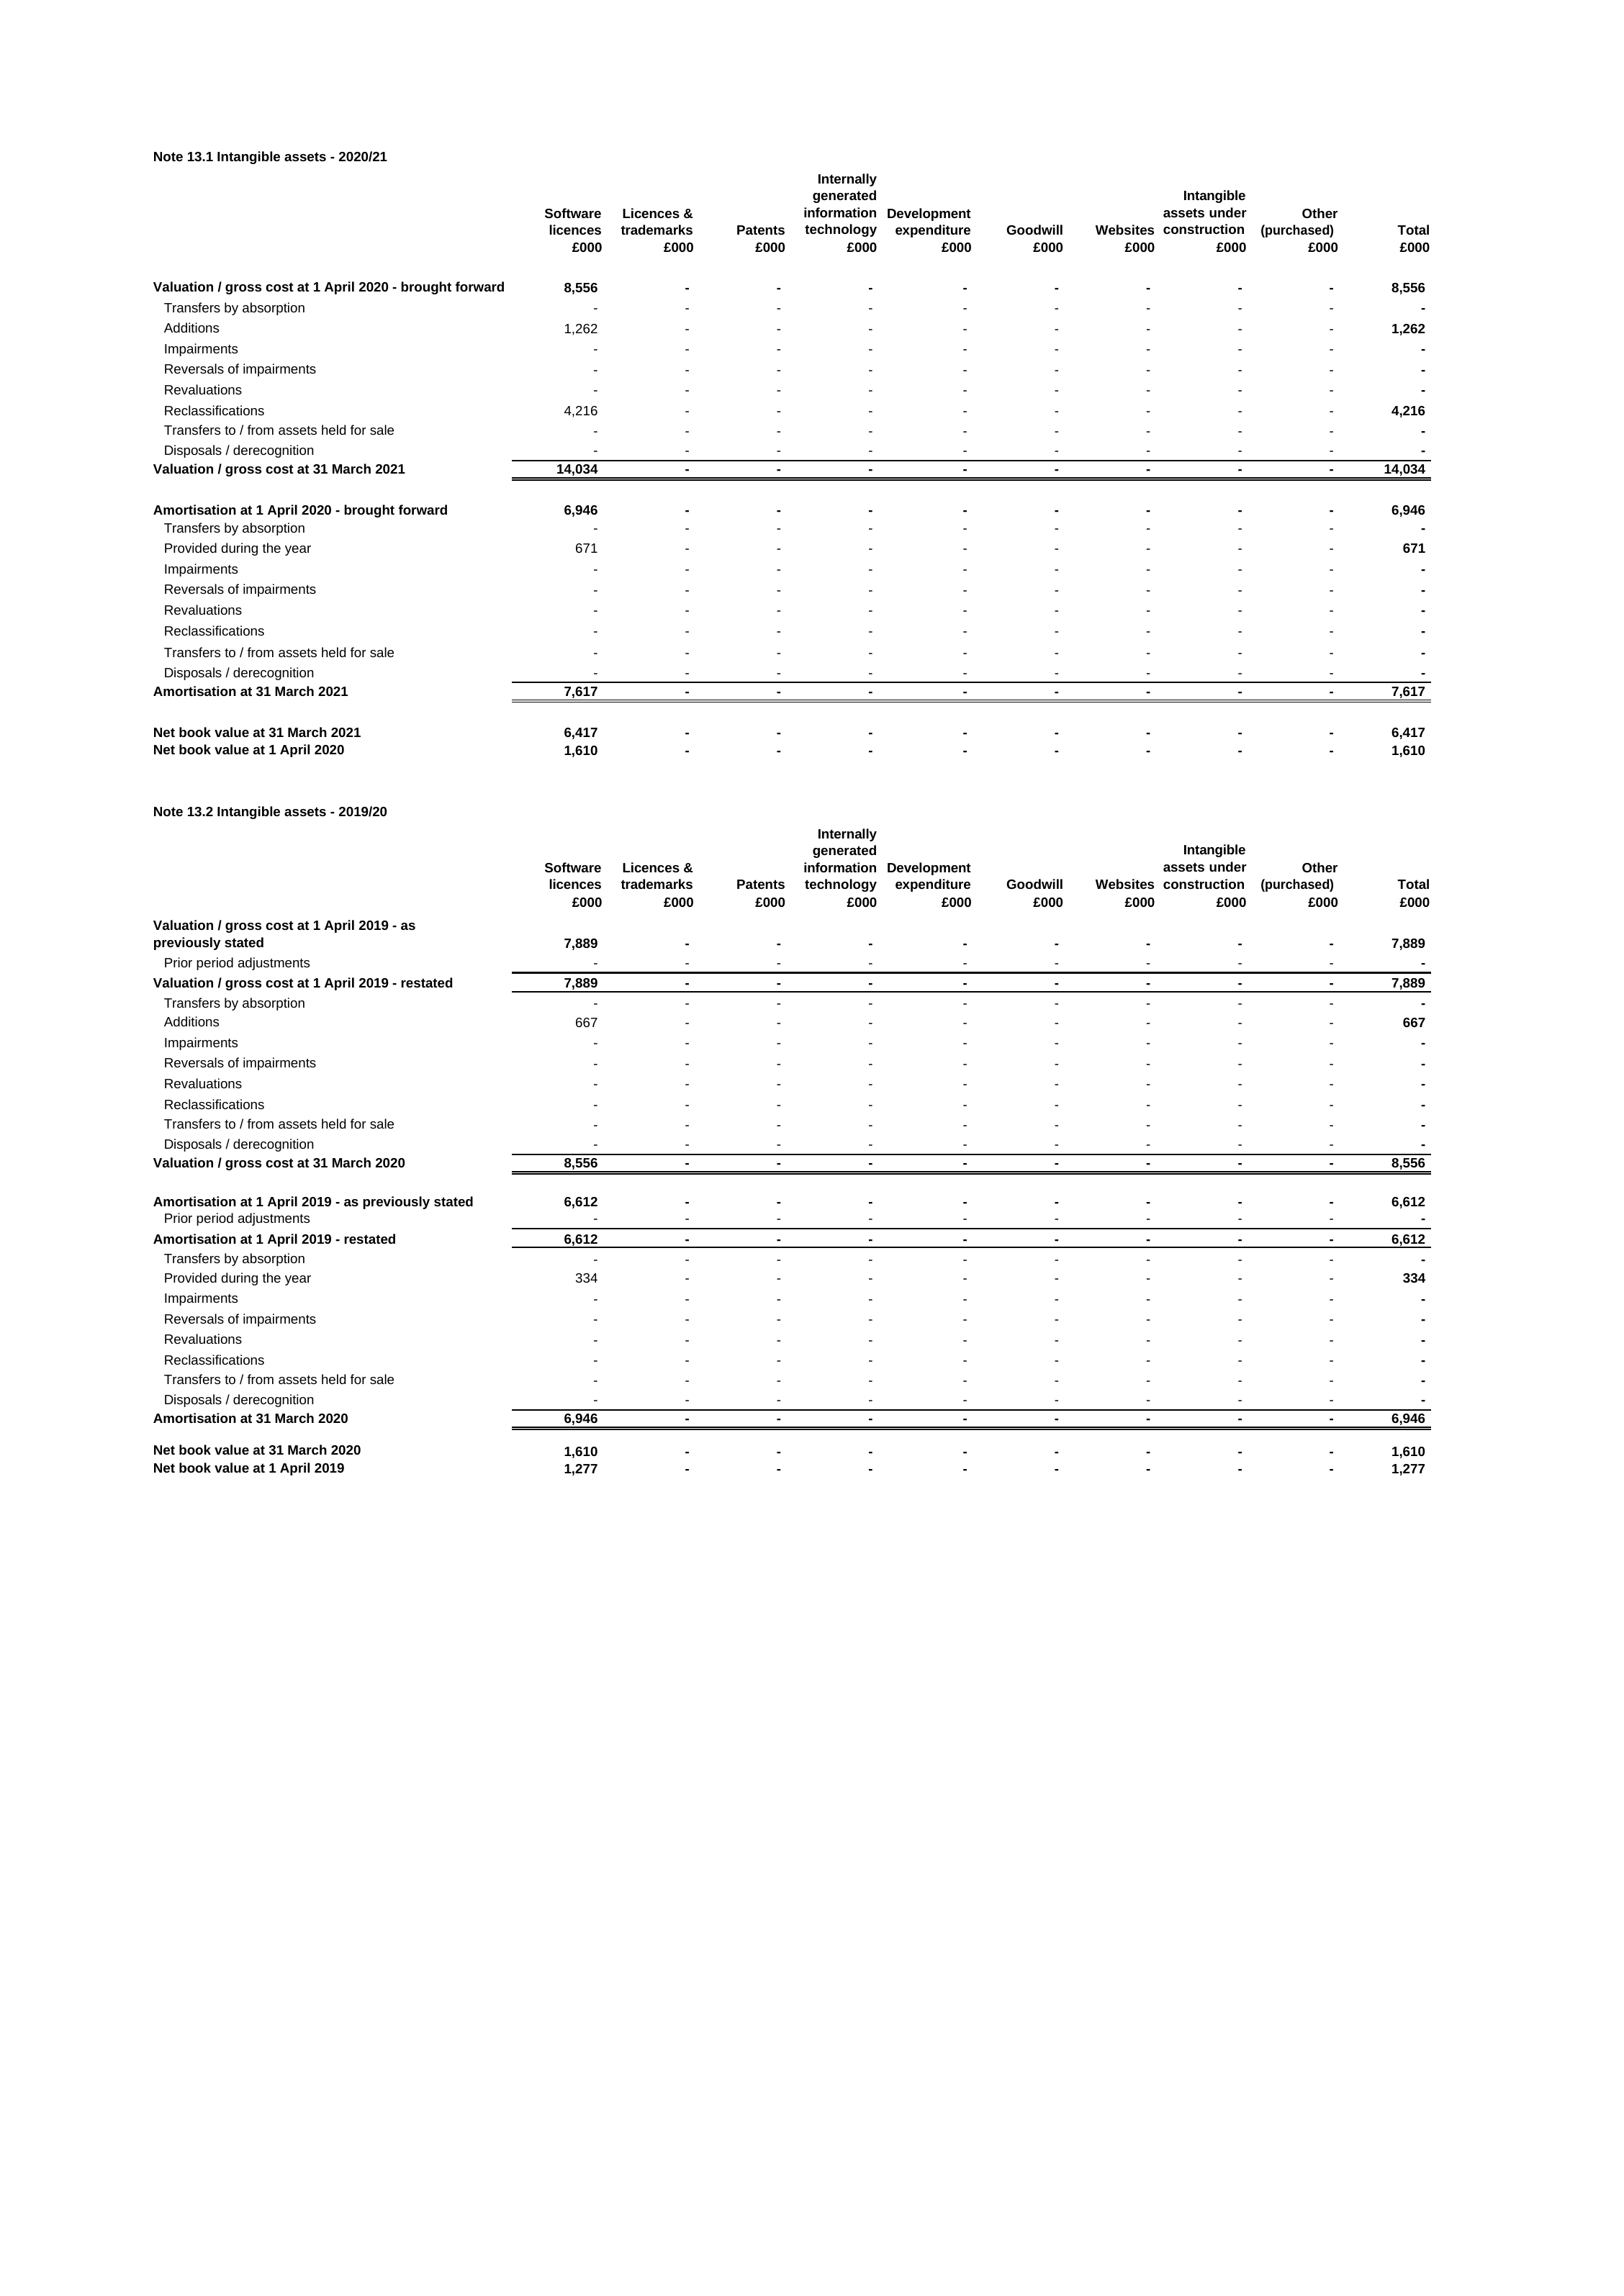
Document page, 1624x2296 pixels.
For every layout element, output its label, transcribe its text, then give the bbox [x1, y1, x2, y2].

table_cell Valuation / gross cost at 1 April 2019 - restated [138, 972, 512, 991]
table_cell - [715, 380, 794, 401]
table_cell Total [1361, 823, 1431, 894]
table_cell - [988, 1430, 1078, 1460]
table_cell - [1158, 1054, 1253, 1074]
table_cell - [1158, 298, 1253, 318]
table_cell - [512, 421, 611, 441]
table_cell - [1158, 1095, 1253, 1115]
table_cell Transfers by absorption [138, 1247, 512, 1268]
table_cell - [1158, 401, 1253, 421]
table_cell - [988, 481, 1078, 518]
table_cell - [1079, 1033, 1158, 1054]
table_cell - [1158, 268, 1253, 298]
table_cell - [1079, 621, 1158, 642]
table_cell Transfers to / from assets held for sale [138, 642, 512, 664]
table_cell Internally generated information technology [794, 823, 881, 894]
table_cell - [794, 518, 881, 538]
table_cell 7,617 [512, 683, 611, 700]
table_cell - [1079, 1135, 1158, 1154]
table_cell - [1253, 1209, 1360, 1228]
table_cell - [988, 380, 1078, 401]
table_cell - [1361, 664, 1431, 682]
table_cell - [1079, 268, 1158, 298]
table_cell - [1253, 1095, 1360, 1115]
table_cell £000 [1079, 240, 1158, 268]
table_cell - [882, 1391, 988, 1409]
table_cell - [882, 600, 988, 621]
table_cell - [988, 642, 1078, 664]
table_cell - [882, 915, 988, 954]
table_cell - [1158, 974, 1253, 991]
table_cell - [715, 538, 794, 559]
table_cell - [1079, 1074, 1158, 1095]
table_cell - [1253, 421, 1360, 441]
table_cell - [988, 954, 1078, 972]
table_cell - [794, 1175, 881, 1209]
table_cell - [1253, 1268, 1360, 1288]
table_cell - [1079, 702, 1158, 740]
table_cell - [611, 401, 715, 421]
table_cell Amortisation at 31 March 2020 [138, 1409, 512, 1427]
table_cell - [1079, 339, 1158, 359]
table_cell - [1079, 600, 1158, 621]
table_cell - [1158, 518, 1253, 538]
table_cell - [1361, 993, 1431, 1013]
table_cell - [715, 1248, 794, 1268]
table_cell - [1253, 1411, 1360, 1427]
table_cell - [1079, 1115, 1158, 1135]
table_cell Note 13.2 Intangible assets - 2019/20 [138, 782, 512, 823]
table_cell Revaluations [138, 1074, 512, 1095]
table_cell - [1253, 580, 1360, 600]
table_cell - [988, 683, 1078, 700]
table_cell - [882, 1460, 988, 1478]
table_cell - [882, 954, 988, 972]
table_cell £000 [882, 894, 988, 915]
table_cell - [988, 621, 1078, 642]
table_cell - [715, 421, 794, 441]
table_cell - [1253, 1350, 1360, 1370]
table_cell - [1079, 1430, 1158, 1460]
table_cell Transfers by absorption [138, 518, 512, 538]
table_cell - [1253, 1309, 1360, 1329]
table_cell 4,216 [1361, 401, 1431, 421]
table_cell £000 [988, 240, 1078, 268]
table_cell - [512, 1391, 611, 1409]
table_cell - [715, 1135, 794, 1154]
table_header [1253, 150, 1360, 168]
table_cell - [1253, 319, 1360, 339]
table_cell - [794, 1391, 881, 1409]
table_cell 6,612 [1361, 1175, 1431, 1209]
table_cell - [882, 268, 988, 298]
table_cell - [1158, 702, 1253, 740]
table_cell - [1253, 1115, 1360, 1135]
table_cell - [715, 1054, 794, 1074]
table_cell - [794, 1115, 881, 1135]
table_cell - [1158, 683, 1253, 700]
table_cell Amortisation at 1 April 2019 - as previously stated [138, 1171, 512, 1209]
table_cell - [512, 360, 611, 380]
table_cell - [1253, 1013, 1360, 1033]
table_cell - [1158, 1411, 1253, 1427]
table_cell - [512, 1248, 611, 1268]
table_cell - [1158, 1350, 1253, 1370]
table_cell - [882, 421, 988, 441]
table_cell - [1361, 580, 1431, 600]
table_cell - [611, 1330, 715, 1350]
table_cell - [611, 538, 715, 559]
table_cell - [882, 642, 988, 664]
table_cell - [611, 642, 715, 664]
table_cell - [611, 1350, 715, 1370]
table_cell - [988, 1330, 1078, 1350]
table_cell 6,946 [1361, 481, 1431, 518]
table_cell - [1079, 380, 1158, 401]
table_cell - [1158, 1330, 1253, 1350]
table_cell 1,277 [1361, 1460, 1431, 1478]
table_cell Total [1361, 168, 1431, 239]
table_cell - [1253, 1175, 1360, 1209]
table_cell - [1158, 319, 1253, 339]
table_cell - [1158, 741, 1253, 782]
table_cell - [988, 441, 1078, 459]
table_cell - [1361, 1135, 1431, 1154]
table_cell - [882, 1288, 988, 1309]
table_cell - [1361, 421, 1431, 441]
table_cell - [882, 1175, 988, 1209]
table_cell - [882, 319, 988, 339]
table_cell - [1253, 1054, 1360, 1074]
table_cell - [794, 1350, 881, 1370]
table_cell - [611, 360, 715, 380]
table_cell - [794, 1209, 881, 1228]
table_cell 1,610 [512, 741, 611, 782]
table_cell - [1253, 1135, 1360, 1154]
table_cell - [988, 741, 1078, 782]
table_cell - [988, 268, 1078, 298]
table_cell - [988, 1309, 1078, 1329]
table_cell - [611, 268, 715, 298]
table_cell Patents [715, 823, 794, 894]
table_cell - [512, 559, 611, 580]
table_cell - [882, 461, 988, 477]
table_cell - [611, 1155, 715, 1171]
table_cell - [1253, 642, 1360, 664]
table_cell - [1079, 1175, 1158, 1209]
table_cell - [988, 1135, 1078, 1154]
table_cell - [715, 664, 794, 682]
table_cell - [794, 954, 881, 972]
table_cell - [1253, 702, 1360, 740]
table_cell - [794, 702, 881, 740]
table_cell - [512, 621, 611, 642]
table_cell - [988, 298, 1078, 318]
table_cell 14,034 [1361, 461, 1431, 477]
table_cell - [882, 298, 988, 318]
table_cell 7,889 [1361, 915, 1431, 954]
table_cell - [611, 683, 715, 700]
table_cell - [611, 1288, 715, 1309]
table_cell - [988, 1209, 1078, 1228]
table_cell 6,612 [512, 1175, 611, 1209]
table_cell - [988, 993, 1078, 1013]
table_cell 8,556 [512, 268, 611, 298]
table_cell - [1361, 1350, 1431, 1370]
table_cell 8,556 [1361, 268, 1431, 298]
table_cell - [1158, 1288, 1253, 1309]
table_cell - [1158, 664, 1253, 682]
table_cell - [1079, 1054, 1158, 1074]
table_cell - [1079, 1268, 1158, 1288]
table_cell - [988, 1411, 1078, 1427]
table_cell - [794, 683, 881, 700]
table_cell - [882, 683, 988, 700]
table_cell Licences & trademarks [611, 823, 715, 894]
table_cell - [512, 1370, 611, 1391]
table_cell Transfers by absorption [138, 298, 512, 318]
table_cell Reclassifications [138, 621, 512, 642]
table_cell - [1158, 1391, 1253, 1409]
table_cell - [1253, 1391, 1360, 1409]
table_cell - [1361, 1074, 1431, 1095]
table_cell - [794, 741, 881, 782]
table_cell Net book value at 1 April 2019 [138, 1460, 512, 1478]
table_cell - [1158, 1013, 1253, 1033]
table_cell - [1158, 1460, 1253, 1478]
table_cell - [794, 600, 881, 621]
table_cell - [715, 268, 794, 298]
table_cell - [611, 1411, 715, 1427]
table_cell - [882, 1074, 988, 1095]
table_cell - [611, 1013, 715, 1033]
table_cell - [1079, 1309, 1158, 1329]
table_cell Reclassifications [138, 401, 512, 421]
table_cell [882, 782, 988, 823]
table_cell - [882, 580, 988, 600]
table_cell £000 [715, 240, 794, 268]
table_cell - [715, 600, 794, 621]
table_cell - [794, 580, 881, 600]
table_cell - [882, 1135, 988, 1154]
table_cell - [1253, 600, 1360, 621]
table_cell - [1253, 1033, 1360, 1054]
table_cell - [1079, 1288, 1158, 1309]
table_cell - [1079, 360, 1158, 380]
table_cell 671 [512, 538, 611, 559]
table_cell - [715, 559, 794, 580]
table_cell - [1253, 621, 1360, 642]
table_cell 6,612 [1361, 1229, 1431, 1247]
table_cell 6,417 [1361, 702, 1431, 740]
table_cell - [1079, 993, 1158, 1013]
table_cell Software licences [512, 168, 611, 239]
table_cell - [794, 1460, 881, 1478]
table_cell - [611, 741, 715, 782]
table_cell - [1253, 380, 1360, 401]
table_cell - [512, 600, 611, 621]
table_cell - [988, 664, 1078, 682]
table_cell - [715, 1095, 794, 1115]
table_cell Impairments [138, 1288, 512, 1309]
table_cell - [611, 1095, 715, 1115]
table_cell - [512, 664, 611, 682]
table_cell - [1253, 1155, 1360, 1171]
table_cell - [882, 559, 988, 580]
table_cell [138, 894, 512, 915]
table_cell - [715, 683, 794, 700]
table_cell - [611, 1309, 715, 1329]
table_cell - [512, 1309, 611, 1329]
table_cell - [1079, 401, 1158, 421]
table_cell - [715, 915, 794, 954]
table_cell - [882, 664, 988, 682]
table_cell - [1158, 954, 1253, 972]
table_cell - [1079, 580, 1158, 600]
table_cell 6,946 [1361, 1411, 1431, 1427]
table_cell - [794, 481, 881, 518]
table_cell Revaluations [138, 380, 512, 401]
table_cell - [988, 421, 1078, 441]
table_cell - [1361, 559, 1431, 580]
table_cell - [794, 1033, 881, 1054]
table_cell - [882, 1155, 988, 1171]
table_cell - [1253, 1330, 1360, 1350]
table_cell - [1158, 1074, 1253, 1095]
table_cell - [1079, 1209, 1158, 1228]
table_header [715, 150, 794, 168]
table_cell - [611, 559, 715, 580]
table_cell - [988, 1054, 1078, 1074]
table_cell - [988, 1115, 1078, 1135]
table_cell - [988, 580, 1078, 600]
table_cell - [611, 1229, 715, 1247]
table_cell - [882, 741, 988, 782]
table_cell - [794, 642, 881, 664]
table_cell - [611, 339, 715, 359]
table_cell - [794, 1013, 881, 1033]
table_cell - [512, 1350, 611, 1370]
table_cell £000 [794, 240, 881, 268]
table_cell - [882, 621, 988, 642]
table_cell Impairments [138, 1033, 512, 1054]
table_cell Valuation / gross cost at 1 April 2019 - as previously stated [138, 915, 512, 954]
table_cell - [512, 580, 611, 600]
table_cell Amortisation at 31 March 2021 [138, 682, 512, 700]
table_cell Reversals of impairments [138, 580, 512, 600]
table_cell - [882, 1013, 988, 1033]
table_cell - [715, 1155, 794, 1171]
table_cell - [882, 1033, 988, 1054]
table_cell - [794, 441, 881, 459]
table_cell Reclassifications [138, 1095, 512, 1115]
table_cell - [988, 1229, 1078, 1247]
table_cell £000 [1361, 894, 1431, 915]
table_cell [138, 168, 512, 239]
table_cell - [988, 1013, 1078, 1033]
table_cell - [611, 1054, 715, 1074]
table_cell Transfers by absorption [138, 991, 512, 1013]
table_cell - [882, 1309, 988, 1329]
table_cell - [1079, 1155, 1158, 1171]
table_cell [715, 782, 794, 823]
table_cell - [715, 1268, 794, 1288]
table_cell Intangible assets under construction [1158, 823, 1253, 894]
table_cell - [611, 702, 715, 740]
table_cell Websites [1079, 168, 1158, 239]
table_cell - [611, 461, 715, 477]
table_cell - [715, 993, 794, 1013]
table_cell - [794, 1155, 881, 1171]
table_cell - [1158, 461, 1253, 477]
table_cell - [1079, 319, 1158, 339]
table_cell - [611, 481, 715, 518]
table_cell Disposals / derecognition [138, 1391, 512, 1409]
table_cell - [611, 1391, 715, 1409]
table_cell Valuation / gross cost at 31 March 2020 [138, 1154, 512, 1171]
table_cell - [988, 1268, 1078, 1288]
table_cell - [1158, 1135, 1253, 1154]
table_cell - [882, 401, 988, 421]
table_cell £000 [988, 894, 1078, 915]
table_cell - [1253, 559, 1360, 580]
table_cell £000 [512, 894, 611, 915]
table_cell - [882, 538, 988, 559]
table_cell - [1361, 600, 1431, 621]
table_cell - [715, 1209, 794, 1228]
table_cell 4,216 [512, 401, 611, 421]
table_cell - [611, 1074, 715, 1095]
table_cell Net book value at 1 April 2020 [138, 741, 512, 782]
table_cell - [1158, 1209, 1253, 1228]
table_cell - [1158, 441, 1253, 459]
table_cell - [715, 319, 794, 339]
table_cell - [794, 1330, 881, 1350]
table_cell - [882, 360, 988, 380]
table_cell - [611, 1033, 715, 1054]
table_cell - [512, 1033, 611, 1054]
table_cell - [1158, 339, 1253, 359]
table_cell - [794, 421, 881, 441]
table_cell - [882, 1330, 988, 1350]
table_cell 6,946 [512, 1411, 611, 1427]
table_cell [1079, 782, 1158, 823]
table_cell - [1079, 954, 1158, 972]
table_cell - [1361, 298, 1431, 318]
table_cell - [1253, 1430, 1360, 1460]
table_cell - [1253, 683, 1360, 700]
table_cell - [882, 1248, 988, 1268]
table_cell - [512, 1115, 611, 1135]
table_cell - [611, 915, 715, 954]
table_cell - [1079, 518, 1158, 538]
table_cell - [1158, 915, 1253, 954]
table_cell - [1361, 1209, 1431, 1228]
table_cell - [512, 1074, 611, 1095]
table_cell - [1361, 360, 1431, 380]
table_cell Reversals of impairments [138, 360, 512, 380]
table_cell - [611, 518, 715, 538]
table_header [611, 150, 715, 168]
table_cell Goodwill [988, 168, 1078, 239]
table_cell - [794, 559, 881, 580]
table_cell - [882, 380, 988, 401]
table_cell [1158, 782, 1253, 823]
table_cell Additions [138, 1013, 512, 1033]
table_cell - [882, 1411, 988, 1427]
table_cell - [715, 954, 794, 972]
table_cell - [611, 421, 715, 441]
table_cell - [794, 380, 881, 401]
table_cell - [1158, 1155, 1253, 1171]
table_cell - [512, 1330, 611, 1350]
table_cell - [1158, 1248, 1253, 1268]
table_cell - [715, 1460, 794, 1478]
table_cell - [1079, 1330, 1158, 1350]
table_cell - [1079, 664, 1158, 682]
table_cell - [611, 298, 715, 318]
table_cell - [715, 1033, 794, 1054]
table_cell - [1079, 642, 1158, 664]
table_cell - [794, 1430, 881, 1460]
table_cell Revaluations [138, 1330, 512, 1350]
table_cell - [988, 600, 1078, 621]
table_header Note 13.1 Intangible assets - 2020/21 [138, 150, 512, 168]
table_cell - [882, 1095, 988, 1115]
table_cell - [512, 1095, 611, 1115]
table_cell - [611, 580, 715, 600]
table_cell - [715, 1115, 794, 1135]
table_cell Websites [1079, 823, 1158, 894]
table_cell - [1079, 1248, 1158, 1268]
table_cell - [988, 401, 1078, 421]
table_cell Development expenditure [882, 168, 988, 239]
table_cell - [715, 1330, 794, 1350]
table_cell £000 [882, 240, 988, 268]
table_cell [138, 823, 512, 894]
table_cell £000 [1253, 894, 1360, 915]
table_header [1079, 150, 1158, 168]
table_cell Transfers to / from assets held for sale [138, 1370, 512, 1391]
table_cell - [715, 461, 794, 477]
table_cell - [611, 1115, 715, 1135]
table_cell - [1079, 538, 1158, 559]
table_cell 8,556 [1361, 1155, 1431, 1171]
table_cell 7,617 [1361, 683, 1431, 700]
table_cell - [1158, 1229, 1253, 1247]
table_cell - [715, 1430, 794, 1460]
table_cell £000 [794, 894, 881, 915]
table_cell - [794, 1054, 881, 1074]
table_cell - [512, 954, 611, 972]
table_cell - [882, 1430, 988, 1460]
table_cell - [715, 360, 794, 380]
table_cell - [1079, 1095, 1158, 1115]
table_cell - [611, 1370, 715, 1391]
table_cell - [715, 401, 794, 421]
table_cell - [1079, 974, 1158, 991]
table_cell - [882, 1268, 988, 1288]
table_cell - [794, 664, 881, 682]
table_cell [1361, 782, 1431, 823]
table_cell 8,556 [512, 1155, 611, 1171]
table_cell - [988, 1248, 1078, 1268]
table_cell - [715, 441, 794, 459]
table_cell - [988, 1288, 1078, 1309]
table_cell - [1079, 1411, 1158, 1427]
table_cell Reversals of impairments [138, 1309, 512, 1329]
table_cell - [1158, 600, 1253, 621]
table_cell - [715, 1411, 794, 1427]
table_cell - [1079, 1370, 1158, 1391]
table_cell - [1361, 518, 1431, 538]
table_cell - [1158, 360, 1253, 380]
table_cell Disposals / derecognition [138, 1135, 512, 1154]
table_cell 1,610 [512, 1430, 611, 1460]
table_header [1158, 150, 1253, 168]
table_cell - [1079, 683, 1158, 700]
table_cell - [611, 664, 715, 682]
table_cell - [611, 319, 715, 339]
table_cell Goodwill [988, 823, 1078, 894]
table_cell Amortisation at 1 April 2019 - restated [138, 1228, 512, 1247]
table_cell 6,417 [512, 702, 611, 740]
table_cell - [988, 1175, 1078, 1209]
table_cell - [611, 993, 715, 1013]
table_cell - [611, 1209, 715, 1228]
table_cell Disposals / derecognition [138, 441, 512, 459]
table_cell - [988, 1460, 1078, 1478]
table_cell 7,889 [512, 915, 611, 954]
table_cell - [1253, 461, 1360, 477]
table_cell - [715, 621, 794, 642]
table_cell Other (purchased) [1253, 168, 1360, 239]
table_cell - [1361, 621, 1431, 642]
table_cell - [1158, 1268, 1253, 1288]
table_cell 1,262 [512, 319, 611, 339]
table_cell £000 [512, 240, 611, 268]
table_cell Revaluations [138, 600, 512, 621]
table_cell - [715, 642, 794, 664]
table_cell - [1158, 1175, 1253, 1209]
table_cell - [794, 621, 881, 642]
table_cell - [611, 441, 715, 459]
table_cell - [1253, 974, 1360, 991]
table_cell - [988, 1350, 1078, 1370]
table_cell 1,262 [1361, 319, 1431, 339]
table_cell - [882, 993, 988, 1013]
table_cell £000 [1361, 240, 1431, 268]
table_cell £000 [611, 240, 715, 268]
table_cell - [512, 993, 611, 1013]
table_header [512, 150, 611, 168]
table_cell - [715, 1391, 794, 1409]
table_cell - [715, 481, 794, 518]
table_cell - [1253, 1460, 1360, 1478]
table_cell - [1253, 915, 1360, 954]
table_cell - [715, 1074, 794, 1095]
table_cell - [715, 1229, 794, 1247]
table_cell 14,034 [512, 461, 611, 477]
table_cell - [1361, 1095, 1431, 1115]
table_cell Transfers to / from assets held for sale [138, 1115, 512, 1135]
table_cell - [988, 1391, 1078, 1409]
table_cell Internally generated information technology [794, 168, 881, 239]
table_cell 7,889 [512, 974, 611, 991]
table_cell - [1158, 559, 1253, 580]
table_cell 1,610 [1361, 1430, 1431, 1460]
table_cell - [715, 1309, 794, 1329]
table_cell Net book value at 31 March 2020 [138, 1427, 512, 1460]
table_cell - [1361, 339, 1431, 359]
table_cell - [988, 339, 1078, 359]
table_cell - [715, 1370, 794, 1391]
table_cell - [715, 1013, 794, 1033]
table_cell £000 [715, 894, 794, 915]
table_cell - [988, 360, 1078, 380]
table_cell - [1253, 993, 1360, 1013]
table_cell - [882, 1350, 988, 1370]
table_cell - [1158, 1115, 1253, 1135]
table_cell - [1158, 481, 1253, 518]
table_cell - [794, 319, 881, 339]
table_cell - [512, 518, 611, 538]
table_cell [512, 782, 611, 823]
table_cell - [988, 538, 1078, 559]
table_cell Prior period adjustments [138, 954, 512, 972]
table_cell - [1079, 741, 1158, 782]
table_cell - [988, 518, 1078, 538]
table_cell Patents [715, 168, 794, 239]
table_header [988, 150, 1078, 168]
table_cell - [1253, 1248, 1360, 1268]
table_cell - [1253, 1370, 1360, 1391]
table_cell - [512, 1209, 611, 1228]
table_header [794, 150, 881, 168]
table_cell - [1079, 298, 1158, 318]
table_cell - [1158, 580, 1253, 600]
table_cell - [512, 1288, 611, 1309]
table_cell 671 [1361, 538, 1431, 559]
table_cell Provided during the year [138, 538, 512, 559]
table_cell - [1253, 360, 1360, 380]
table_cell Valuation / gross cost at 1 April 2020 - brought forward [138, 268, 512, 298]
table_cell - [512, 298, 611, 318]
table_cell - [1158, 1309, 1253, 1329]
table_cell - [794, 1229, 881, 1247]
table_cell Intangible assets under construction [1158, 168, 1253, 239]
table_cell - [1253, 481, 1360, 518]
table_cell - [611, 1430, 715, 1460]
table_header [1361, 150, 1431, 168]
table_cell - [794, 538, 881, 559]
table_header [882, 150, 988, 168]
table_cell - [794, 1411, 881, 1427]
table_cell - [1253, 298, 1360, 318]
table_cell - [1079, 481, 1158, 518]
table_cell Licences & trademarks [611, 168, 715, 239]
table_cell - [1253, 664, 1360, 682]
table_cell Software licences [512, 823, 611, 894]
table_cell - [1253, 518, 1360, 538]
table_cell - [1079, 559, 1158, 580]
table_cell [138, 240, 512, 268]
table_cell - [1361, 1288, 1431, 1309]
table_cell - [512, 1135, 611, 1154]
table_cell [1253, 782, 1360, 823]
table_cell - [988, 915, 1078, 954]
table_cell - [611, 1460, 715, 1478]
table_cell - [1253, 339, 1360, 359]
table_cell - [1361, 1115, 1431, 1135]
table_cell - [715, 1288, 794, 1309]
table_cell - [1253, 741, 1360, 782]
table_cell Valuation / gross cost at 31 March 2021 [138, 460, 512, 477]
table_cell Transfers to / from assets held for sale [138, 421, 512, 441]
table_cell - [1079, 1229, 1158, 1247]
table_cell - [794, 360, 881, 380]
table_cell - [1361, 380, 1431, 401]
table_cell - [988, 559, 1078, 580]
table_cell - [794, 339, 881, 359]
table_cell Disposals / derecognition [138, 664, 512, 682]
table_cell - [715, 518, 794, 538]
table_cell - [794, 1074, 881, 1095]
table_cell - [794, 268, 881, 298]
table_cell - [794, 461, 881, 477]
table_cell - [1361, 1309, 1431, 1329]
table_cell - [1361, 954, 1431, 972]
table_cell [611, 782, 715, 823]
table_cell - [794, 1248, 881, 1268]
table_cell - [1079, 421, 1158, 441]
table_cell Reclassifications [138, 1350, 512, 1370]
table_cell 334 [1361, 1268, 1431, 1288]
table_cell - [715, 974, 794, 991]
table_cell - [882, 1229, 988, 1247]
table_cell - [1158, 1033, 1253, 1054]
table_cell 667 [512, 1013, 611, 1033]
table_cell - [715, 298, 794, 318]
table_cell - [1361, 1370, 1431, 1391]
table_cell Development expenditure [882, 823, 988, 894]
table_cell Amortisation at 1 April 2020 - brought forward [138, 477, 512, 518]
table_cell - [1253, 441, 1360, 459]
table_cell - [512, 642, 611, 664]
table_cell - [715, 1350, 794, 1370]
table_cell - [611, 380, 715, 401]
table_cell [794, 782, 881, 823]
table_cell - [611, 1135, 715, 1154]
table_cell - [1361, 1248, 1431, 1268]
table_cell - [794, 915, 881, 954]
table_cell 7,889 [1361, 974, 1431, 991]
table_cell - [1253, 401, 1360, 421]
table_cell - [882, 702, 988, 740]
table_cell - [882, 974, 988, 991]
table_cell Impairments [138, 559, 512, 580]
table_cell Provided during the year [138, 1268, 512, 1288]
table_cell - [882, 1115, 988, 1135]
table_cell - [1253, 1074, 1360, 1095]
table_cell - [1158, 380, 1253, 401]
table_cell - [1361, 1391, 1431, 1409]
table_cell Impairments [138, 339, 512, 359]
table_cell - [1253, 1229, 1360, 1247]
table_cell - [988, 461, 1078, 477]
table_cell - [794, 1288, 881, 1309]
table_cell £000 [1158, 240, 1253, 268]
table_cell - [512, 380, 611, 401]
table_cell - [1158, 1430, 1253, 1460]
table_cell - [988, 1095, 1078, 1115]
table_cell Net book value at 31 March 2021 [138, 700, 512, 740]
table_cell - [1361, 441, 1431, 459]
table_cell - [611, 1248, 715, 1268]
table_cell Other (purchased) [1253, 823, 1360, 894]
table_cell - [988, 702, 1078, 740]
table_cell - [1158, 621, 1253, 642]
table_cell - [1079, 1460, 1158, 1478]
table_cell - [794, 974, 881, 991]
table_cell - [1158, 421, 1253, 441]
table_cell - [794, 1309, 881, 1329]
table_cell - [794, 1268, 881, 1288]
table_cell [988, 782, 1078, 823]
table_cell - [882, 1209, 988, 1228]
table_cell - [882, 441, 988, 459]
table_cell - [988, 319, 1078, 339]
table_cell Prior period adjustments [138, 1209, 512, 1228]
table_cell £000 [611, 894, 715, 915]
table_cell - [794, 401, 881, 421]
table_cell - [611, 954, 715, 972]
table_cell - [794, 1135, 881, 1154]
table_cell 6,946 [512, 481, 611, 518]
table_cell - [611, 621, 715, 642]
table_cell - [1361, 1330, 1431, 1350]
table_cell 334 [512, 1268, 611, 1288]
table_cell - [988, 974, 1078, 991]
table_cell - [512, 339, 611, 359]
table_cell - [715, 580, 794, 600]
table_cell - [1361, 1033, 1431, 1054]
table_cell - [1079, 1350, 1158, 1370]
table_cell - [715, 339, 794, 359]
table_cell - [1253, 538, 1360, 559]
table_cell - [1158, 538, 1253, 559]
table_cell - [1361, 1054, 1431, 1074]
table_cell 667 [1361, 1013, 1431, 1033]
table_cell - [1079, 915, 1158, 954]
table_cell £000 [1079, 894, 1158, 915]
table_cell - [1158, 993, 1253, 1013]
table_cell - [1361, 642, 1431, 664]
table_cell Additions [138, 319, 512, 339]
table_cell - [882, 339, 988, 359]
table_cell 1,610 [1361, 741, 1431, 782]
table_cell - [988, 1155, 1078, 1171]
table_cell 1,277 [512, 1460, 611, 1478]
table_cell - [794, 1370, 881, 1391]
table_cell - [715, 741, 794, 782]
table_cell - [1079, 1013, 1158, 1033]
table_cell - [1079, 1391, 1158, 1409]
table_cell - [794, 1095, 881, 1115]
table_cell - [611, 600, 715, 621]
table_cell - [512, 1054, 611, 1074]
table_cell - [1158, 1370, 1253, 1391]
table_cell - [1253, 268, 1360, 298]
table_cell - [882, 518, 988, 538]
table_cell - [988, 1370, 1078, 1391]
table_cell - [1079, 461, 1158, 477]
table_cell - [882, 1054, 988, 1074]
table_cell - [611, 1268, 715, 1288]
table_cell - [512, 441, 611, 459]
table_cell - [988, 1033, 1078, 1054]
table_cell - [1253, 1288, 1360, 1309]
table_cell - [794, 993, 881, 1013]
table_cell - [988, 1074, 1078, 1095]
table_cell 6,612 [512, 1229, 611, 1247]
table_cell - [1158, 642, 1253, 664]
table_cell - [715, 702, 794, 740]
table_cell - [794, 298, 881, 318]
table_cell - [715, 1175, 794, 1209]
table_cell - [882, 481, 988, 518]
table_cell - [611, 974, 715, 991]
table_cell Reversals of impairments [138, 1054, 512, 1074]
table_cell - [611, 1175, 715, 1209]
table_cell - [882, 1370, 988, 1391]
table_cell £000 [1158, 894, 1253, 915]
table_cell - [1253, 954, 1360, 972]
table_cell £000 [1253, 240, 1360, 268]
table_cell - [1079, 441, 1158, 459]
